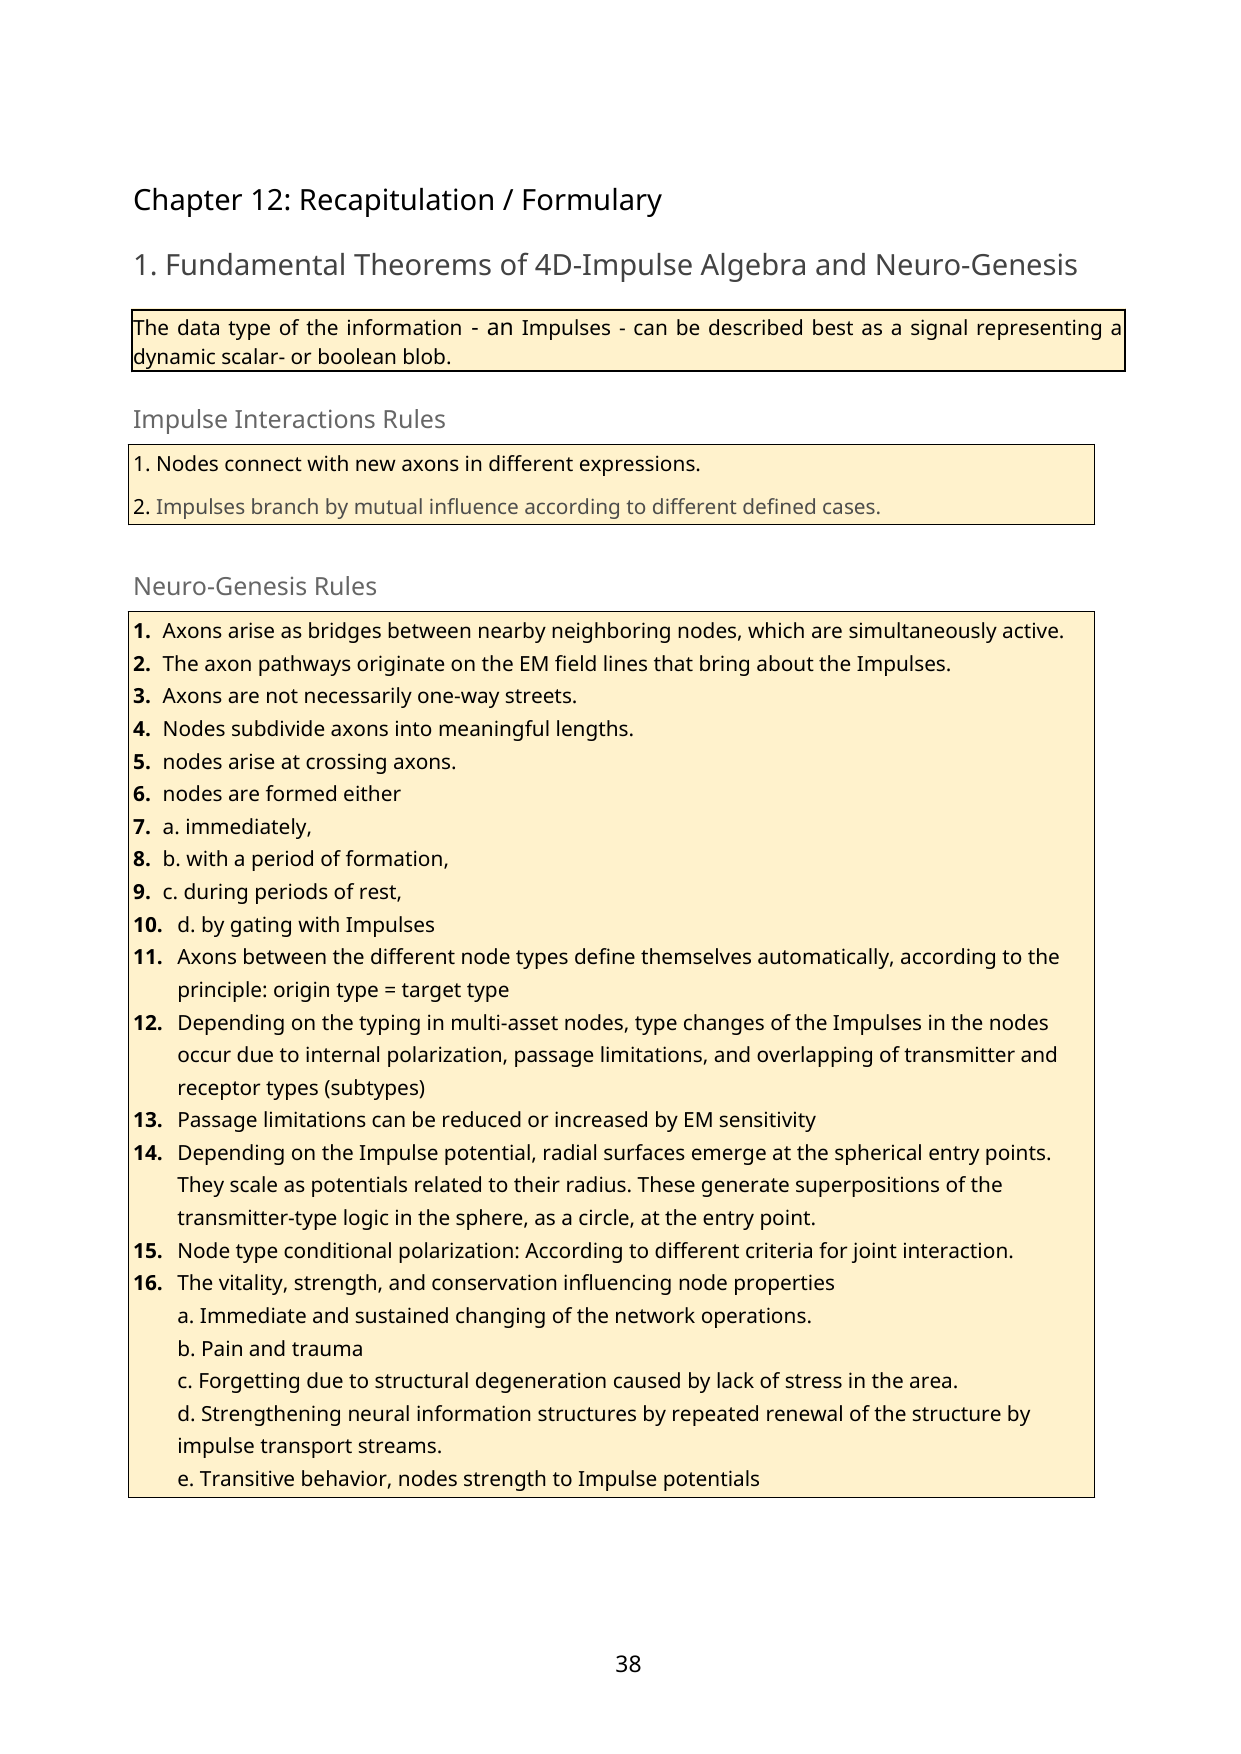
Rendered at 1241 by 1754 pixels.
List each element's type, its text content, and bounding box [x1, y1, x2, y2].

list Axons between the different node types define themselves automatically, according to the principle: origin type = target type [129, 937, 1094, 1002]
text e. Transitive behavior, nodes strength to Impulse potentials [129, 1459, 1094, 1497]
subtitle Chapter 12: Recapitulation / Formulary [133, 179, 1124, 219]
text 1. Nodes connect with new axons in different expressions. [129, 445, 1094, 478]
list The vitality, strength, and conservation influencing node properties [129, 1263, 1094, 1296]
list Nodes subdivide axons into meaningful lengths. [129, 709, 1094, 742]
subtitle Impulse Interactions Rules [133, 402, 1124, 436]
list Depending on the typing in multi-asset nodes, type changes of the Impulses in the nodes occur due to internal polarization, passage limitations, and overlapping of transmitter and receptor types (subtypes) [129, 1002, 1094, 1100]
list Axons are not necessarily one-way streets. [129, 676, 1094, 709]
list d. by gating with Impulses [129, 904, 1094, 937]
subtitle Neuro-Genesis Rules [133, 569, 1124, 603]
list a. immediately, [129, 807, 1094, 839]
text a. Immediate and sustained changing of the network operations. [129, 1296, 1094, 1328]
list c. during periods of rest, [129, 872, 1094, 904]
text 2. Impulses branch by mutual influence according to different defined cases. [129, 487, 1094, 524]
subtitle 1. Fundamental Theorems of 4D-Impulse Algebra and Neuro-Genesis [133, 244, 1124, 283]
list Passage limitations can be reduced or increased by EM sensitivity [129, 1100, 1094, 1133]
list The axon pathways originate on the EM field lines that bring about the Impulses. [129, 644, 1094, 676]
list nodes are formed either [129, 774, 1094, 807]
text b. Pain and trauma [129, 1328, 1094, 1361]
text c. Forgetting due to structural degeneration caused by lack of stress in the area. [129, 1361, 1094, 1394]
list nodes arise at crossing axons. [129, 742, 1094, 774]
list Axons arise as bridges between nearby neighboring nodes, which are simultaneously active. [129, 612, 1094, 644]
text d. Strengthening neural information structures by repeated renewal of the structure by impulse transport streams. [129, 1394, 1094, 1459]
list b. with a period of formation, [129, 839, 1094, 872]
text The data type of the information - an Impulses - can be described best as a signal representing a dynamic scalar- or boolean blob. [133, 311, 1124, 370]
list Node type conditional polarization: According to different criteria for joint interaction. [129, 1231, 1094, 1263]
list Depending on the Impulse potential, radial surfaces emerge at the spherical entry points. They scale as potentials related to their radius. These generate superpositions of the transmitter-type logic in the sphere, as a circle, at the entry point. [129, 1133, 1094, 1231]
